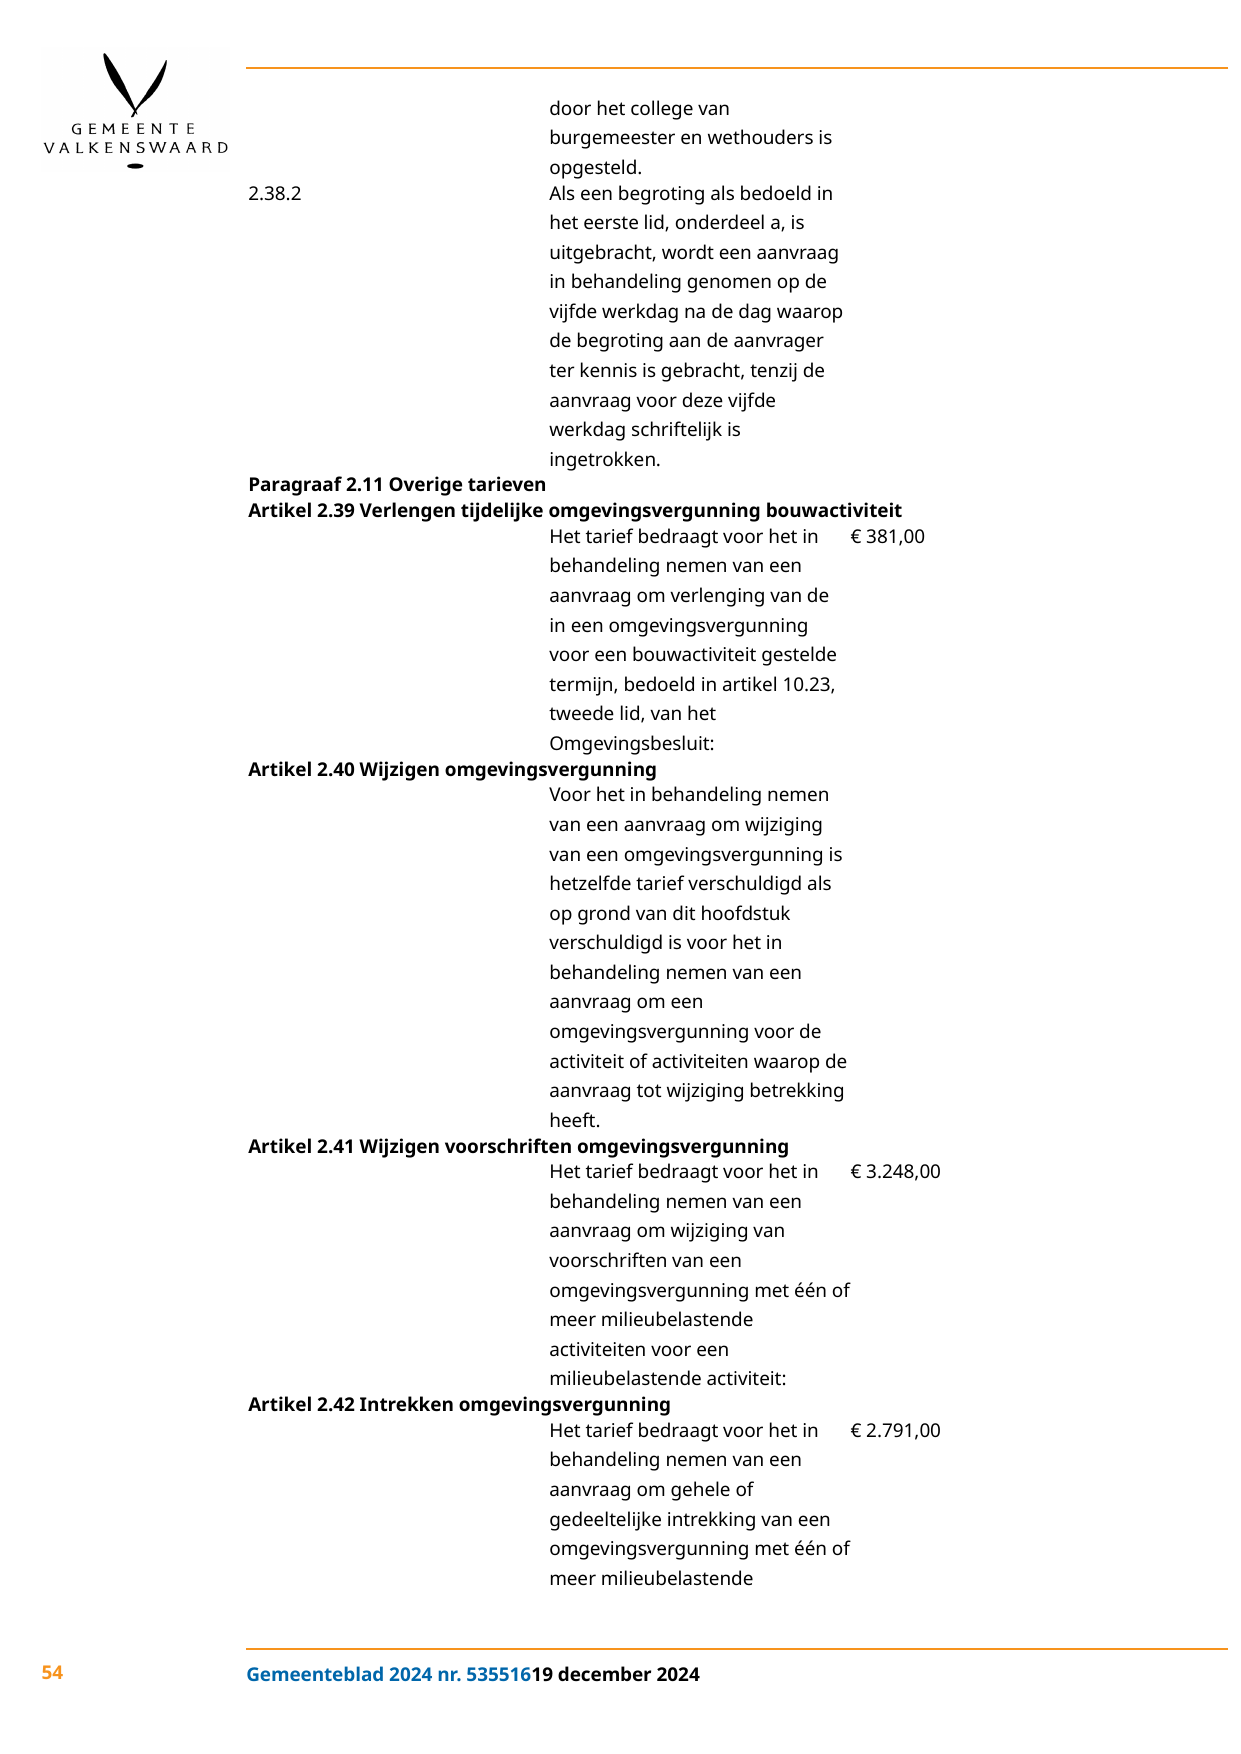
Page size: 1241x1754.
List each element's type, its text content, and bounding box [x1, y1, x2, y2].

table_cell € 2.791,00 [850, 1417, 1152, 1591]
table_cell Het tarief bedraagt voor het in behandeling nemen van een aanvraag om verlenging van de in een omgevingsvergunning voor een bouwactiviteit gestelde termijn, bedoeld in artikel 10.23, tweede lid, van het Omgevingsbesluit: [549, 523, 850, 756]
table_cell [850, 782, 1152, 1133]
table_cell [248, 95, 549, 180]
table_cell [248, 523, 549, 756]
table_cell Het tarief bedraagt voor het in behandeling nemen van een aanvraag om wijziging van voorschriften van een omgevingsvergunning met één of meer milieubelastende activiteiten voor een milieubelastende activiteit: [549, 1159, 850, 1391]
table_cell [248, 782, 549, 1133]
table_cell Als een begroting als bedoeld in het eerste lid, onderdeel a, is uitgebracht, wordt een aanvraag in behandeling genomen op de vijfde werkdag na de dag waarop de begroting aan de aanvrager ter kennis is gebracht, tenzij de aanvraag voor deze vijfde werkdag schriftelijk is ingetrokken. [549, 180, 850, 472]
table_cell Artikel 2.41 Wijzigen voorschriften omgevingsvergunning [248, 1133, 1152, 1158]
table_cell Het tarief bedraagt voor het in behandeling nemen van een aanvraag om gehele of gedeeltelijke intrekking van een omgevingsvergunning met één of meer milieubelastende [549, 1417, 850, 1591]
picture [41, 47, 231, 172]
table_cell 2.38.2 [248, 180, 549, 472]
table_cell [248, 1417, 549, 1591]
table_cell Paragraaf 2.11 Overige tarieven [248, 472, 549, 497]
table_cell Voor het in behandeling nemen van een aanvraag om wijziging van een omgevingsvergunning is hetzelfde tarief verschuldigd als op grond van dit hoofdstuk verschuldigd is voor het in behandeling nemen van een aanvraag om een omgevingsvergunning voor de activiteit of activiteiten waarop de aanvraag tot wijziging betrekking heeft. [549, 782, 850, 1133]
table_cell Artikel 2.40 Wijzigen omgevingsvergunning [248, 756, 1152, 782]
table_cell € 381,00 [850, 523, 1152, 756]
table_cell [850, 95, 1152, 180]
table_cell € 3.248,00 [850, 1159, 1152, 1391]
table_cell [850, 180, 1152, 472]
table_cell Artikel 2.39 Verlengen tijdelijke omgevingsvergunning bouwactiviteit [248, 498, 1152, 523]
table_cell door het college van burgemeester en wethouders is opgesteld. [549, 95, 850, 180]
table_cell Artikel 2.42 Intrekken omgevingsvergunning [248, 1391, 1152, 1417]
table_cell [248, 1159, 549, 1391]
